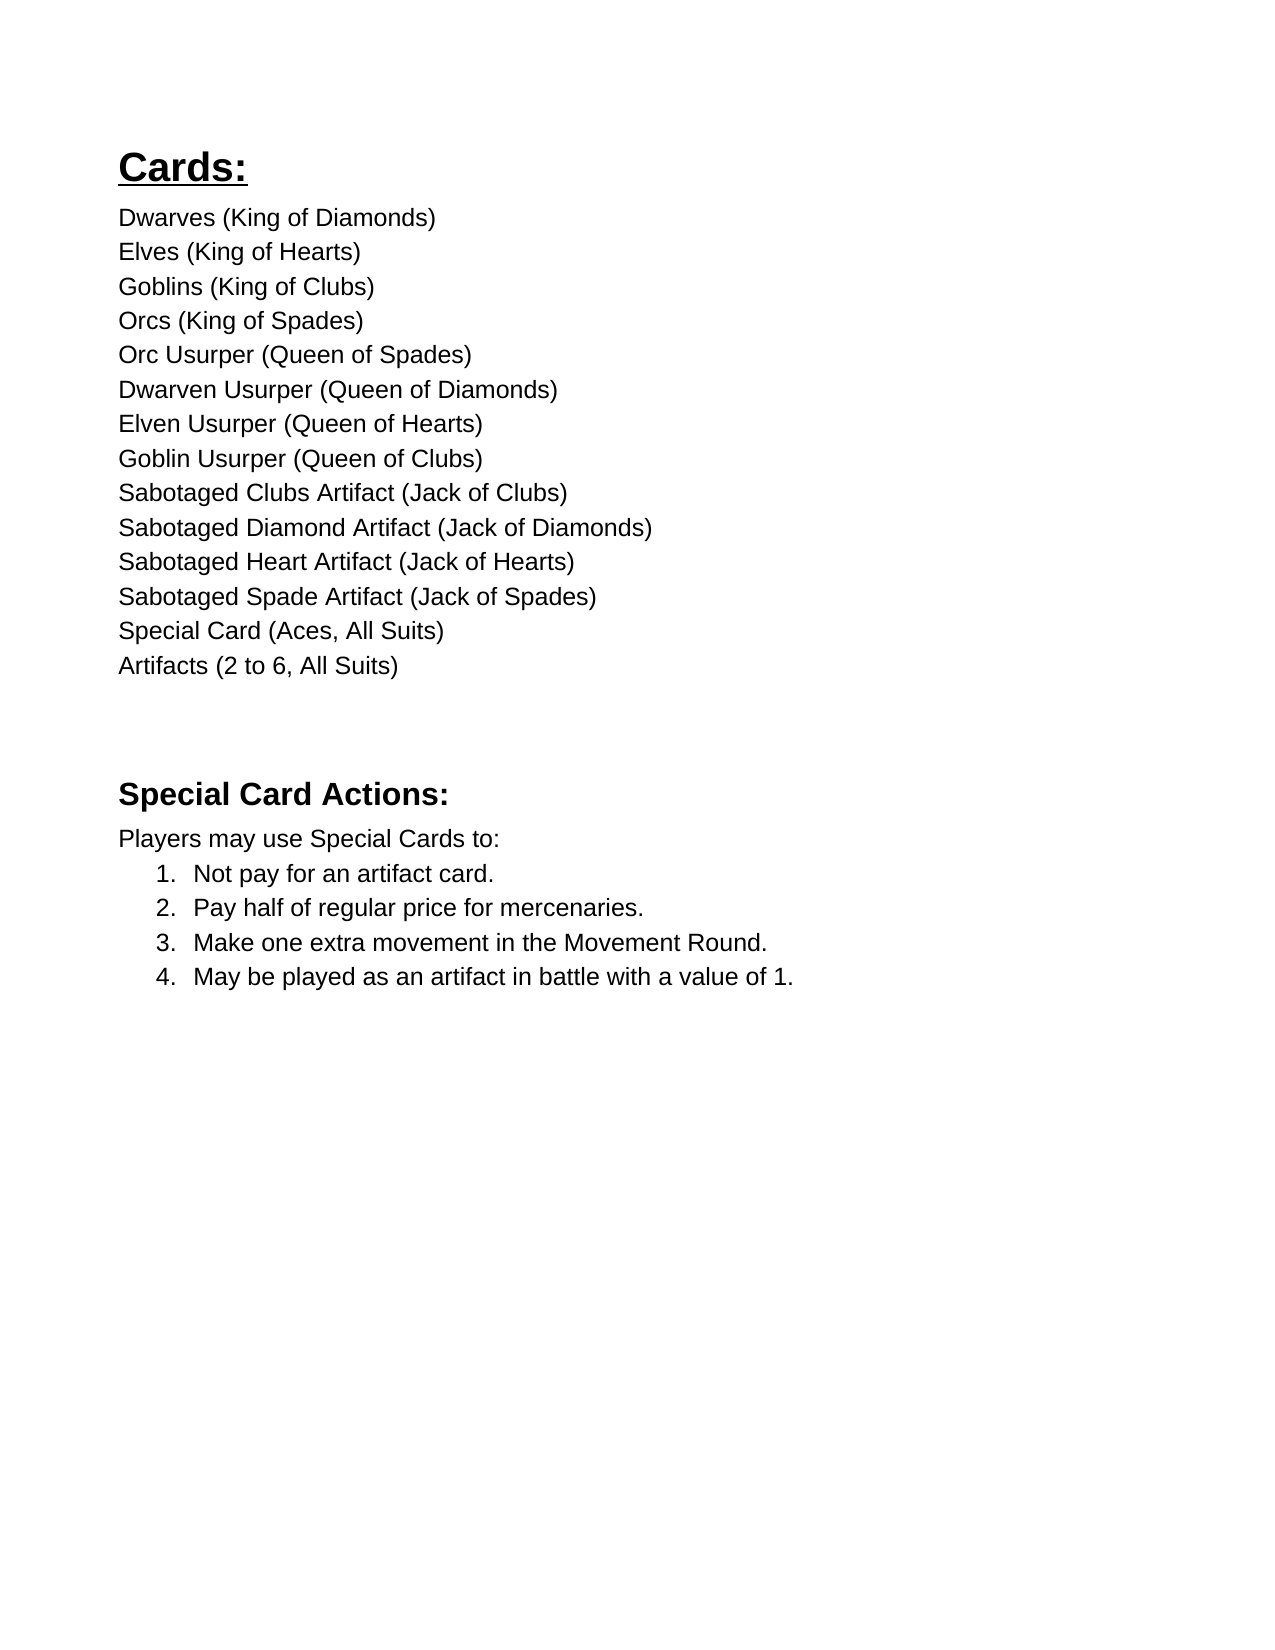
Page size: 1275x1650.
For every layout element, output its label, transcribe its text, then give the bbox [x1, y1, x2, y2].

text Goblins (King of Clubs) [118, 272, 1157, 300]
subtitle Special Card Actions: [118, 775, 1157, 812]
text Sabotaged Clubs Artifact (Jack of Clubs) [118, 478, 1157, 507]
text Elven Usurper (Queen of Hearts) [118, 409, 1157, 438]
subtitle Cards: [118, 143, 1157, 190]
text Sabotaged Diamond Artifact (Jack of Diamonds) [118, 513, 1157, 542]
text Dwarves (King of Diamonds) [118, 203, 1157, 231]
list May be played as an artifact in battle with a value of 1. [156, 962, 1157, 991]
text Special Card (Aces, All Suits) [118, 616, 1157, 645]
text Dwarven Usurper (Queen of Diamonds) [118, 375, 1157, 404]
list Pay half of regular price for mercenaries. [156, 893, 1157, 922]
text Elves (King of Hearts) [118, 237, 1157, 266]
list Make one extra movement in the Movement Round. [156, 928, 1157, 957]
text Orcs (King of Spades) [118, 306, 1157, 335]
text Sabotaged Spade Artifact (Jack of Spades) [118, 582, 1157, 611]
list Not pay for an artifact card. [156, 859, 1157, 888]
text Players may use Special Cards to: [118, 824, 1157, 853]
text Sabotaged Heart Artifact (Jack of Hearts) [118, 547, 1157, 576]
text Orc Usurper (Queen of Spades) [118, 341, 1157, 369]
text Artifacts (2 to 6, All Suits) [118, 651, 1157, 679]
text Goblin Usurper (Queen of Clubs) [118, 444, 1157, 473]
